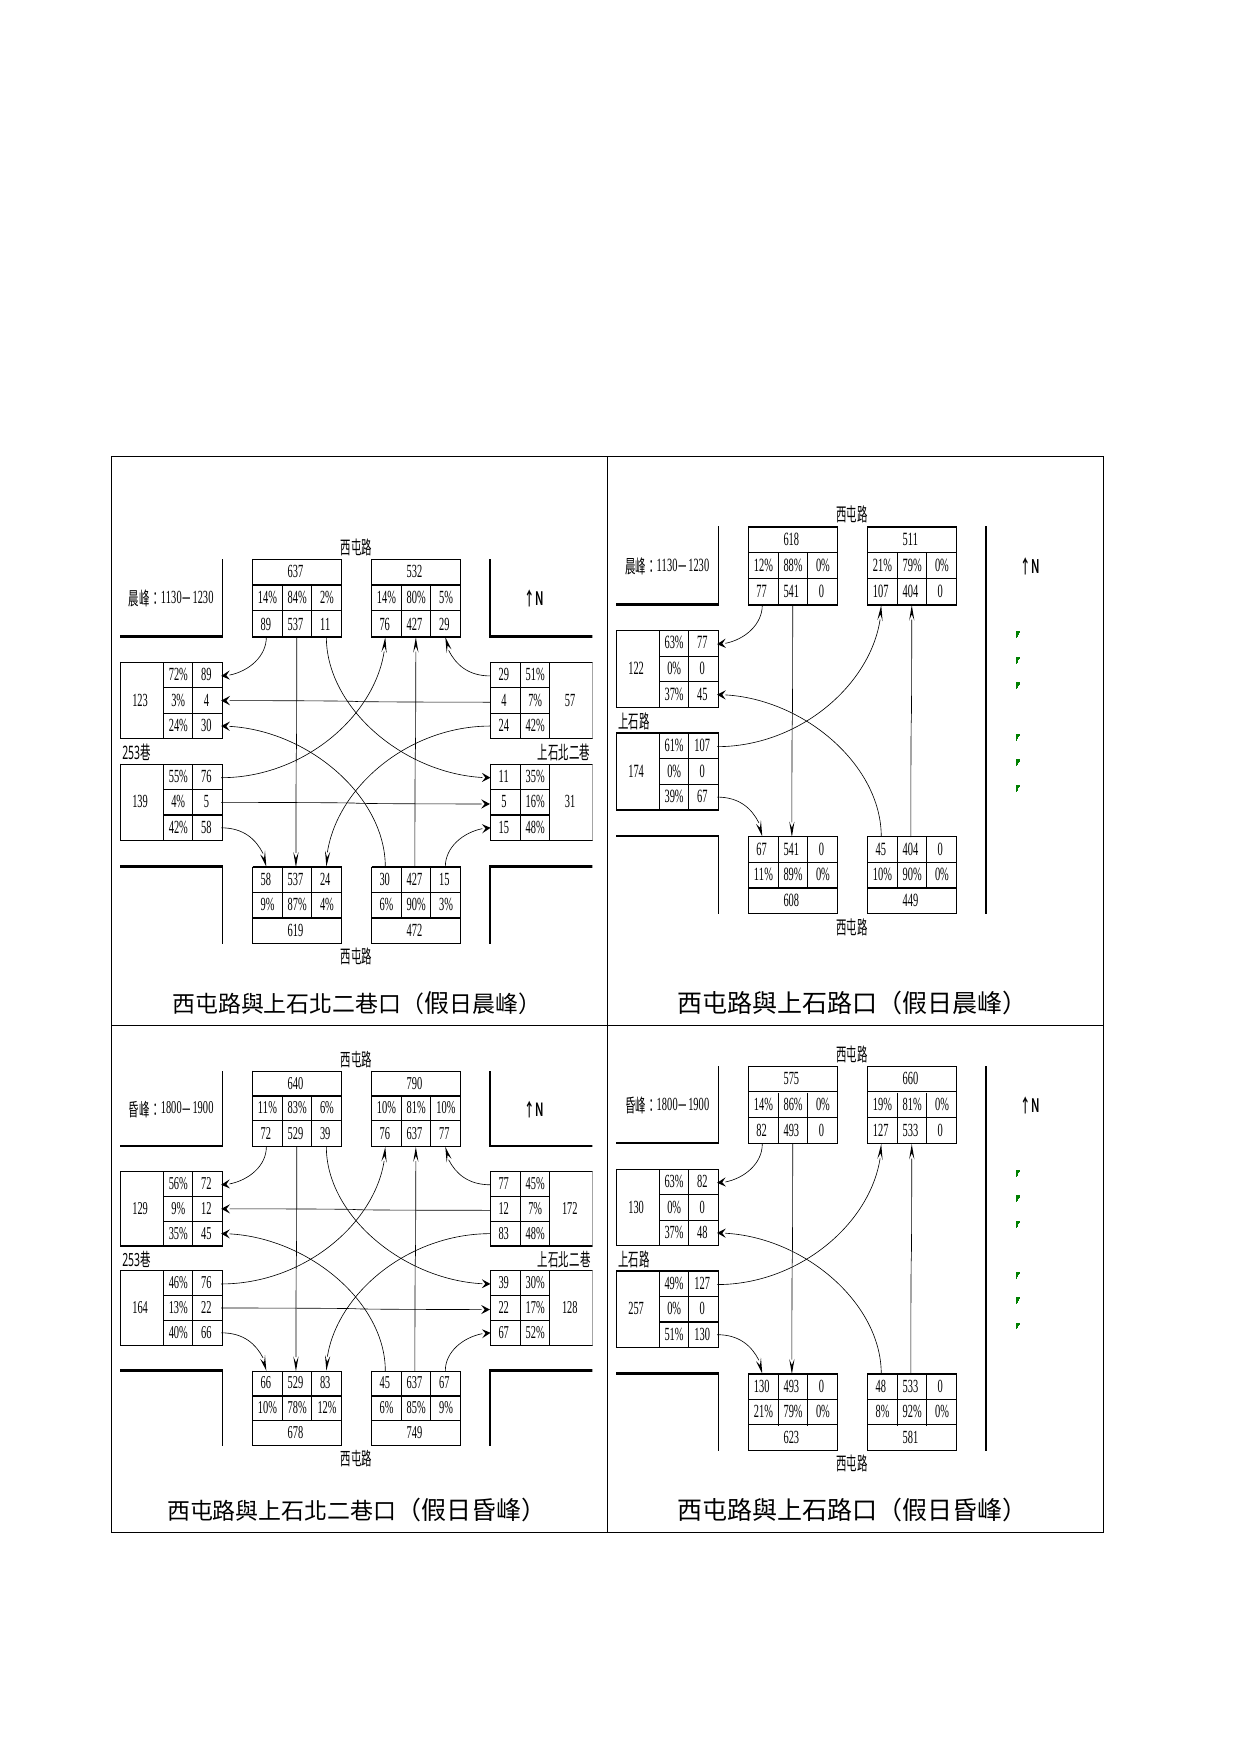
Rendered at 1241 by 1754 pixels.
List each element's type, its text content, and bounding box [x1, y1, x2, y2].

table_header 西屯路與上石路口（假日晨峰） [608, 457, 1103, 1025]
table_cell 西屯路與上石北二巷口（假日昏峰） [112, 1026, 607, 1532]
table_cell 西屯路與上石路口（假日昏峰） [608, 1026, 1103, 1532]
table_header 西屯路與上石北二巷口（假日晨峰） [112, 457, 607, 1025]
